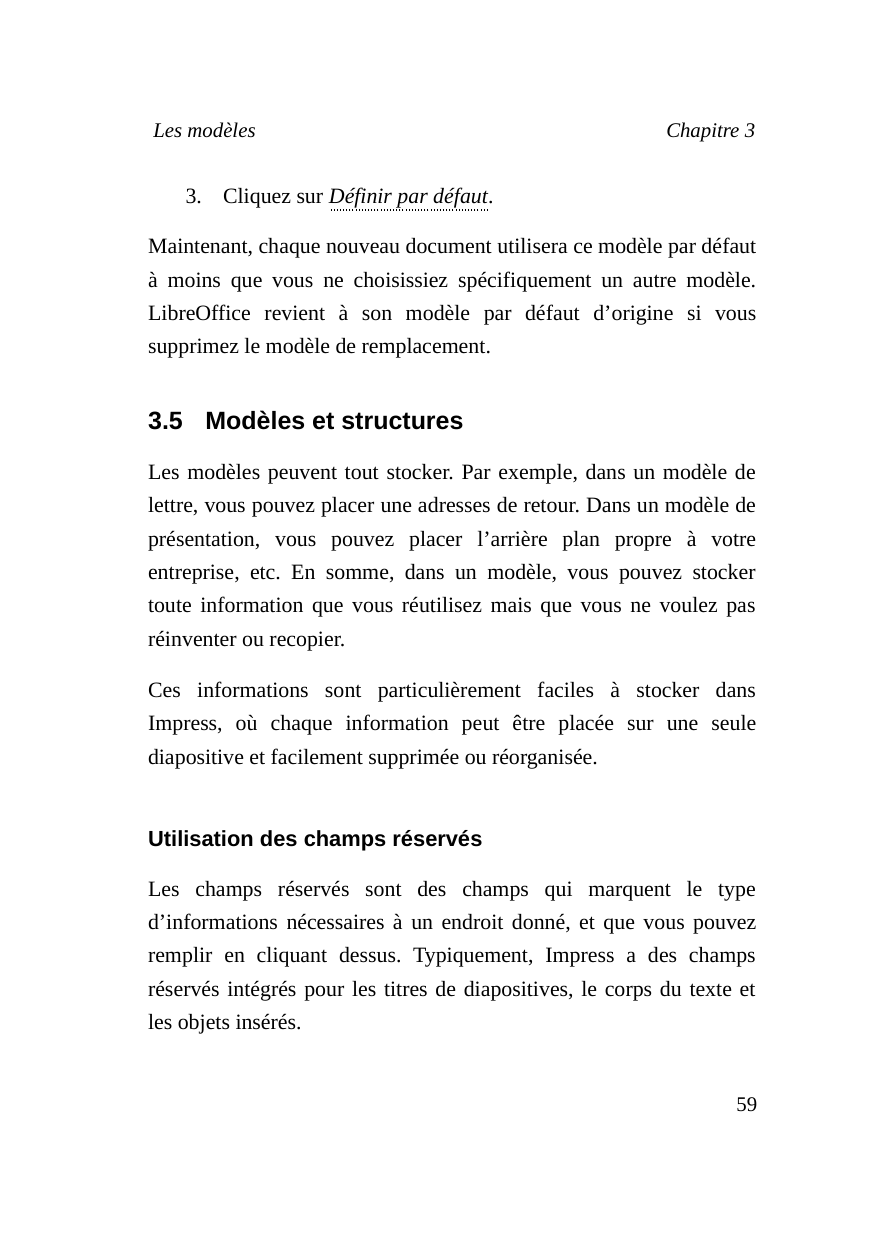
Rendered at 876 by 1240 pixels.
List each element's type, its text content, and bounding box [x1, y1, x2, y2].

subtitle Utilisation des champs réservés [148, 823, 757, 853]
text Les champs réservés sont des champs qui marquent le type d’informations nécessaires à un endroit donné, et que vous pouvez remplir en cliquant dessus. Typiquement, Impress a des champs réservés intégrés pour les titres de diapositives, le corps du texte et les objets insérés. [148, 869, 757, 1036]
subtitle Modèles et structures [148, 403, 757, 436]
list Cliquez sur Définir par défaut. [185, 177, 757, 211]
text Les modèles peuvent tout stocker. Par exemple, dans un modèle de lettre, vous pouvez placer une adresses de retour. Dans un modèle de présentation, vous pouvez placer l’arrière plan propre à votre entreprise, etc. En somme, dans un modèle, vous pouvez stocker toute information que vous réutilisez mais que vous ne voulez pas réinventer ou recopier. [148, 453, 757, 653]
text Ces informations sont particulièrement faciles à stocker dans Impress, où chaque information peut être placée sur une seule diapositive et facilement supprimée ou réorganisée. [148, 671, 757, 771]
text Maintenant, chaque nouveau document utilisera ce modèle par défaut à moins que vous ne choisissiez spécifiquement un autre modèle. LibreOffice revient à son modèle par défaut d’origine si vous supprimez le modèle de remplacement. [148, 227, 757, 361]
